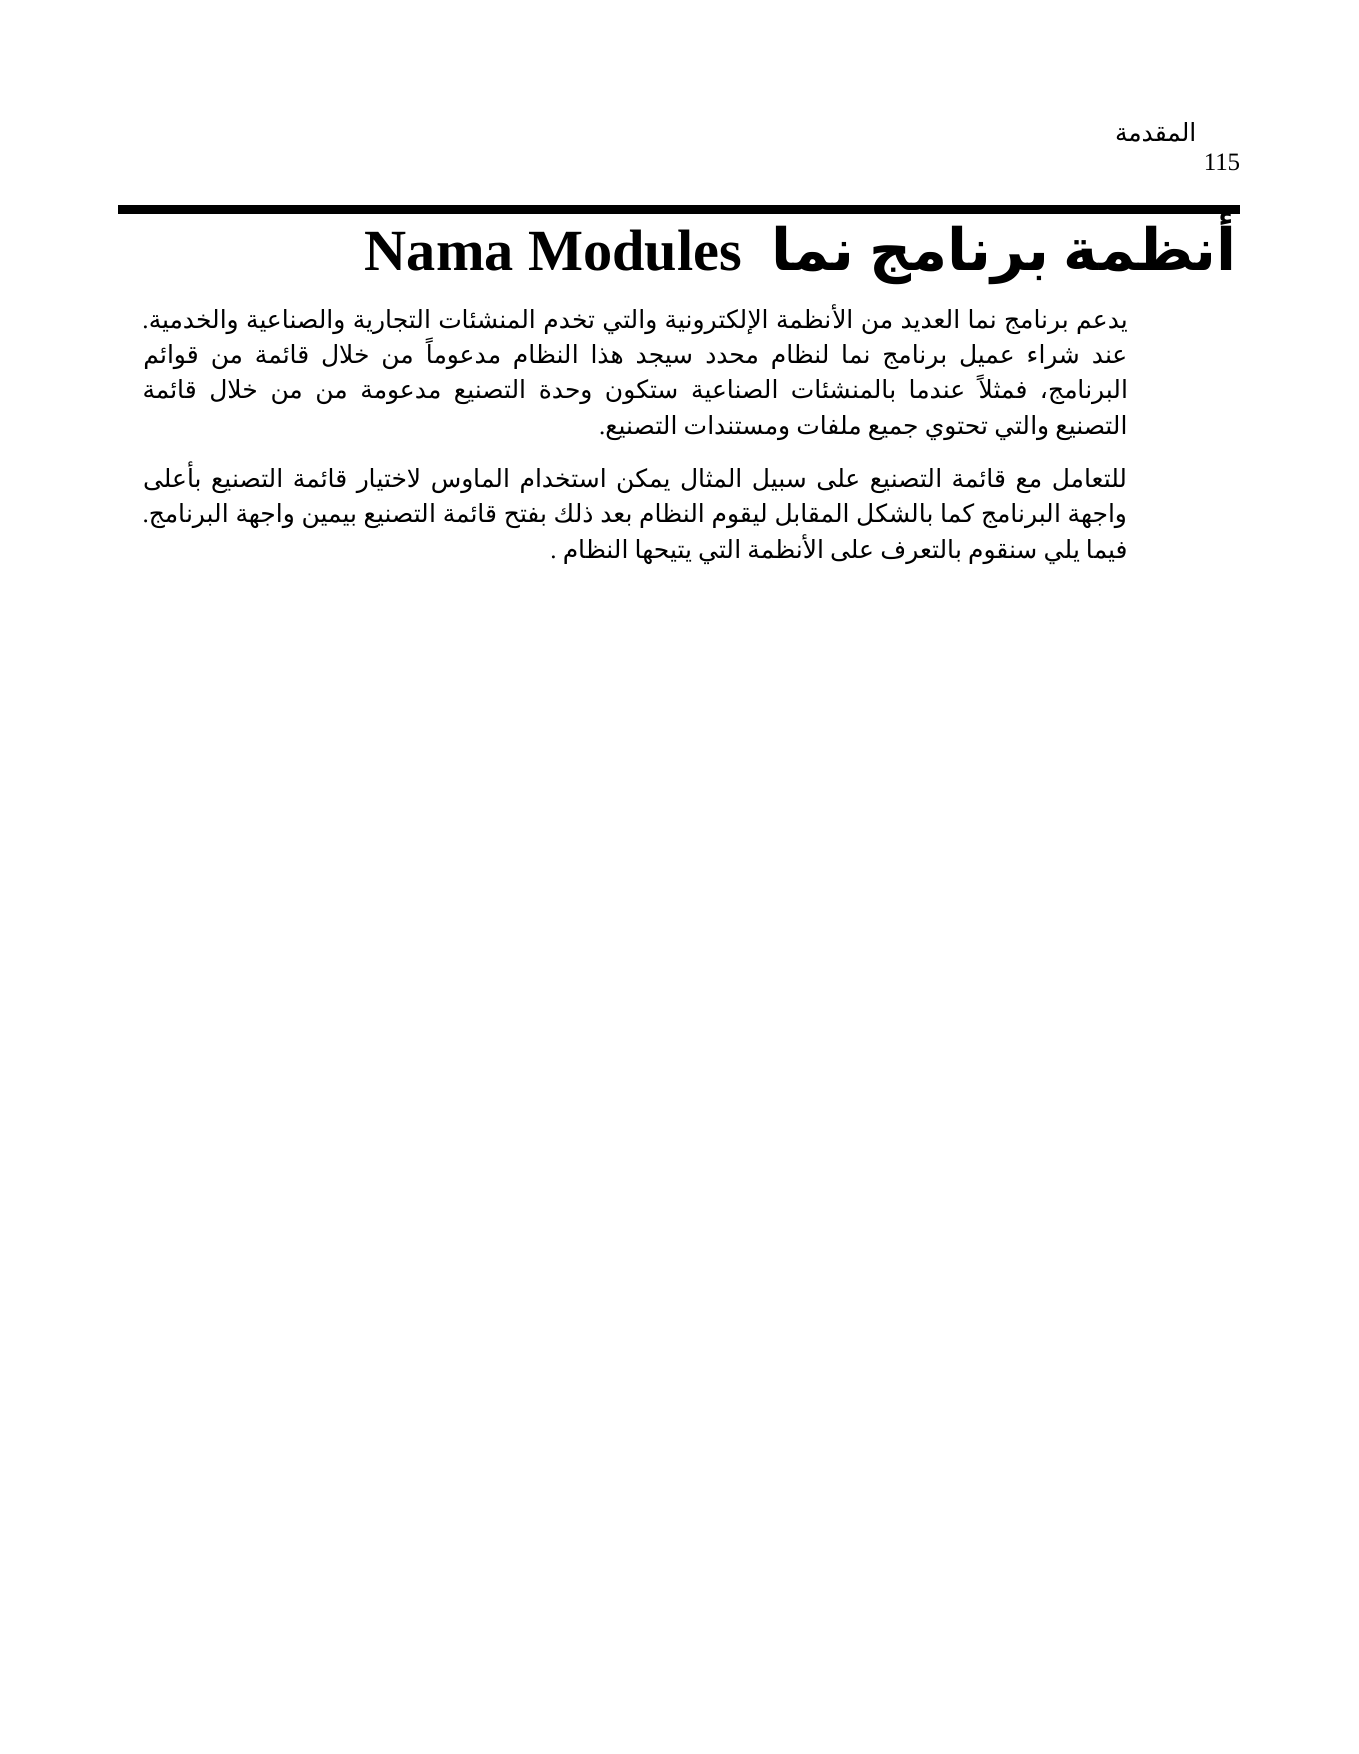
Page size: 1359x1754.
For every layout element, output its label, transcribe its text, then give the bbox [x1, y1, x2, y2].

text للتعامل مع قائمة التصنيع على سبيل المثال يمكن استخدام الماوس لاختيار قائمة التصنيع بأعلى واجهة البرنامج كما بالشكل المقابل ليقوم النظام بعد ذلك بفتح قائمة التصنيع بيمين واجهة البرنامج. فيما يلي سنقوم بالتعرف على الأنظمة التي يتيحها النظام . [142, 457, 1128, 564]
text يدعم برنامج نما العديد من الأنظمة الإلكترونية والتي تخدم المنشئات التجارية والصناعية والخدمية. عند شراء عميل برنامج نما لنظام محدد سيجد هذا النظام مدعوماً من خلال قائمة من قوائم البرنامج، فمثلاً عندما بالمنشئات الصناعية ستكون وحدة التصنيع مدعومة من من خلال قائمة التصنيع والتي تحتوي جميع ملفات ومستندات التصنيع. [142, 298, 1128, 440]
text أنظمة برنامج نما Nama Modules [118, 214, 1240, 286]
